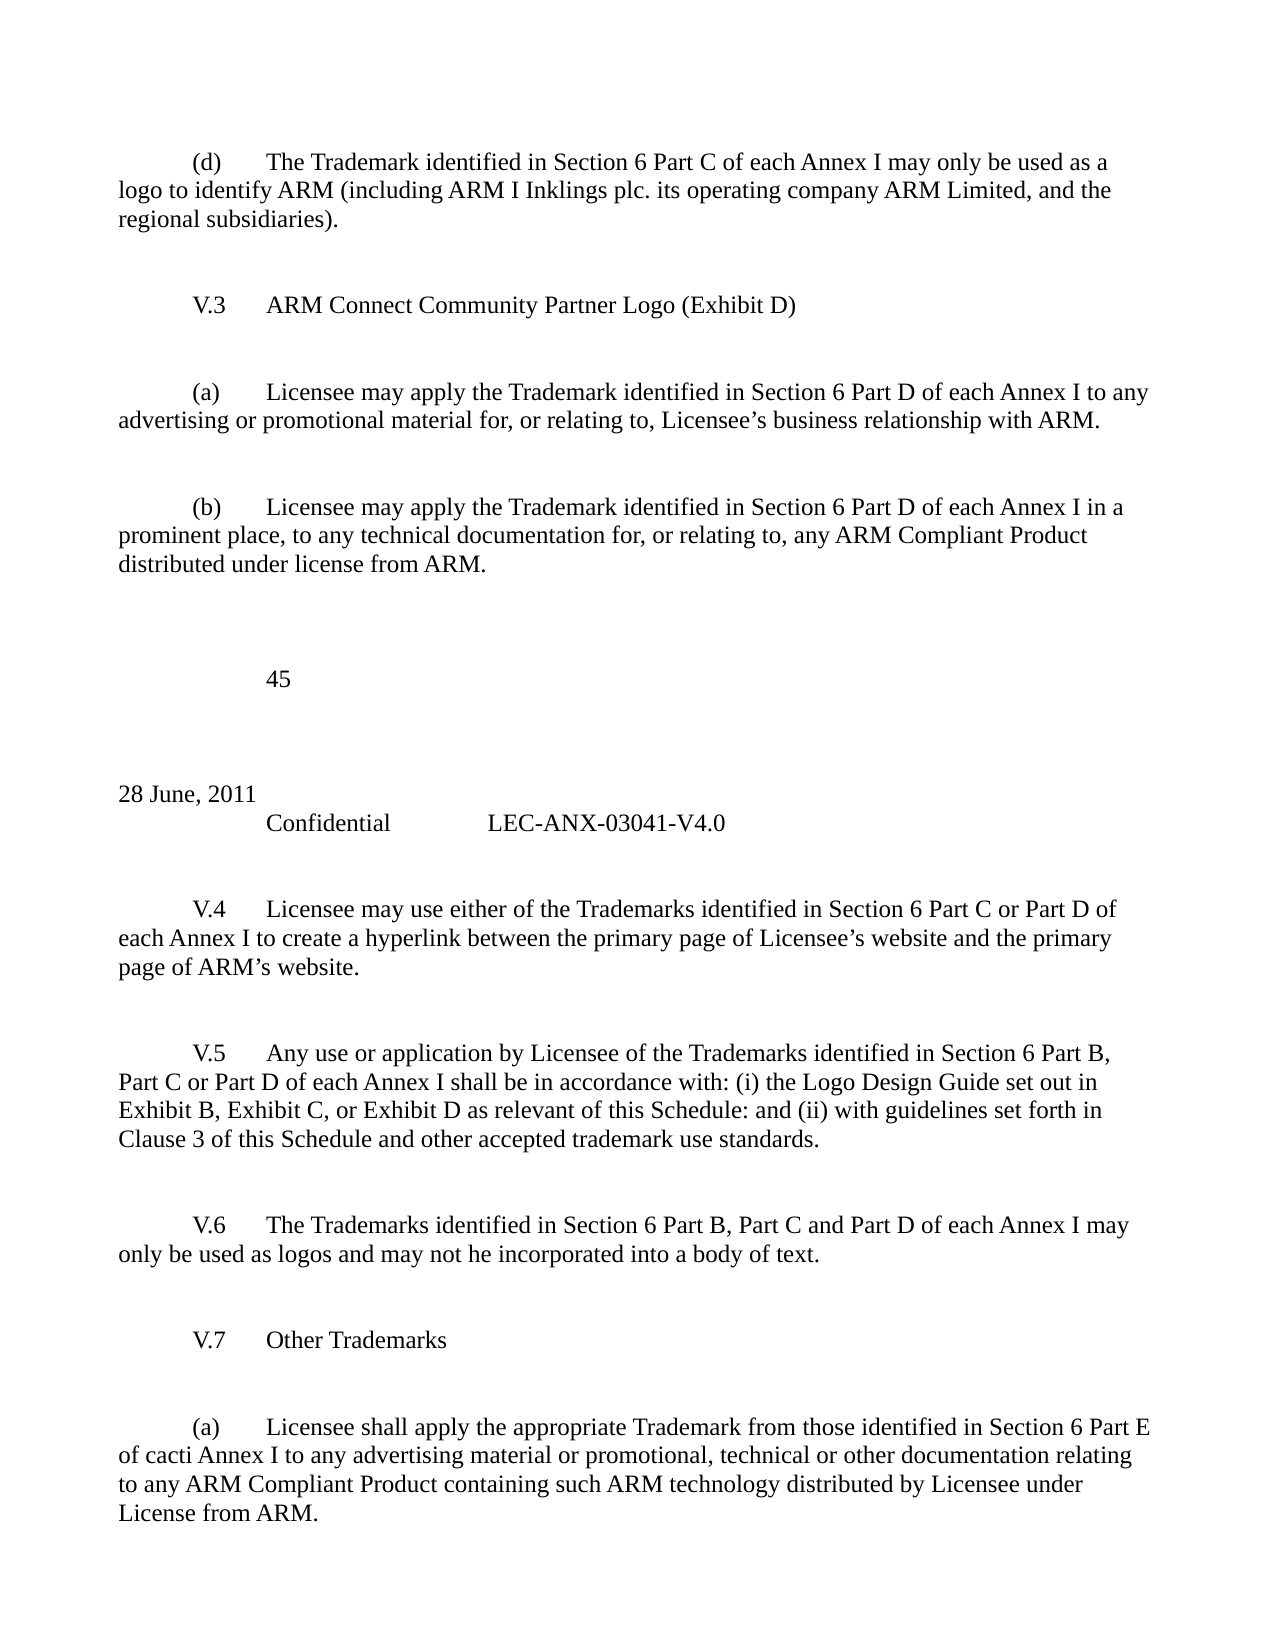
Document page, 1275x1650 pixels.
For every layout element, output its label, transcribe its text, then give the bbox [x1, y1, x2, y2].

text V.3 ARM Connect Community Partner Logo (Exhibit D) [118, 291, 1157, 319]
text V.4 Licensee may use either of the Trademarks identified in Section 6 Part C or Part D of each Annex I to create a hyperlink between the primary page of Licensee’s website and the primary page of ARM’s website. [118, 894, 1157, 981]
text V.7 Other Trademarks [118, 1326, 1157, 1354]
text Confidential LEC-ANX-03041-V4.0 [118, 808, 1157, 837]
text (a) Licensee may apply the Trademark identified in Section 6 Part D of each Annex I to any advertising or promotional material for, or relating to, Licensee’s business relationship with ARM. [118, 377, 1157, 434]
text V.5 Any use or application by Licensee of the Trademarks identified in Section 6 Part B, Part C or Part D of each Annex I shall be in accordance with: (i) the Logo Design Guide set out in Exhibit B, Exhibit C, or Exhibit D as relevant of this Schedule: and (ii) with guidelines set forth in Clause 3 of this Schedule and other accepted trademark use standards. [118, 1038, 1157, 1153]
text (b) Licensee may apply the Trademark identified in Section 6 Part D of each Annex I in a prominent place, to any technical documentation for, or relating to, any ARM Compliant Product distributed under license from ARM. [118, 492, 1157, 578]
text (d) The Trademark identified in Section 6 Part C of each Annex I may only be used as a logo to identify ARM (including ARM I Inklings plc. its operating company ARM Limited, and the regional subsidiaries). [118, 147, 1157, 233]
text 28 June, 2011 [118, 779, 1157, 808]
text (a) Licensee shall apply the appropriate Trademark from those identified in Section 6 Part E of cacti Annex I to any advertising material or promotional, technical or other documentation relating to any ARM Compliant Product containing such ARM technology distributed by Licensee under License from ARM. [118, 1412, 1157, 1527]
text V.6 The Trademarks identified in Section 6 Part B, Part C and Part D of each Annex I may only be used as logos and may not he incorporated into a body of text. [118, 1211, 1157, 1268]
text 45 [118, 664, 1157, 693]
